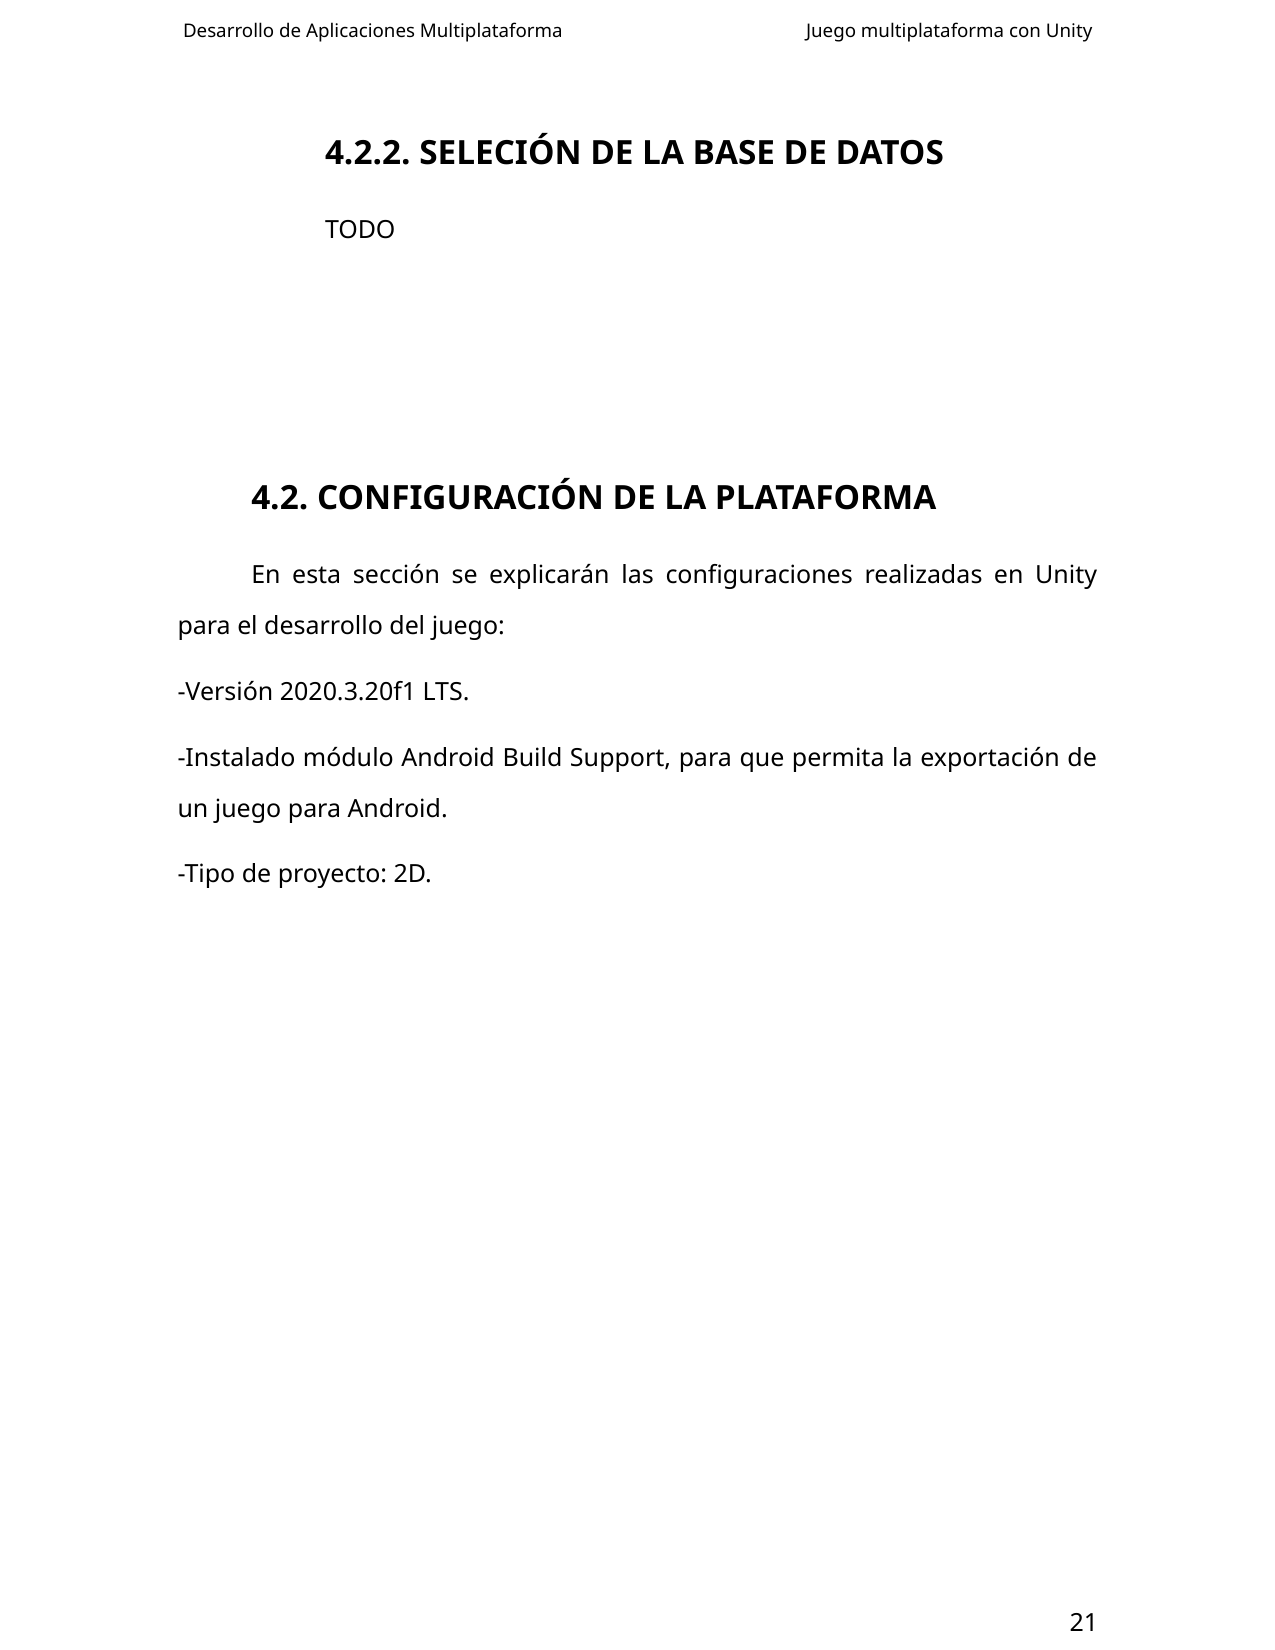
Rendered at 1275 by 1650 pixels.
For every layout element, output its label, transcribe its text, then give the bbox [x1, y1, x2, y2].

text 4.2. CONFIGURACIÓN DE LA PLATAFORMA [177, 474, 1098, 519]
text -Instalado módulo Android Build Support, para que permita la exportación de un juego para Android. [177, 739, 1098, 824]
text En esta sección se explicarán las configuraciones realizadas en Unity para el desarrollo del juego: [177, 557, 1098, 642]
text -Versión 2020.3.20f1 LTS. [177, 673, 1098, 708]
text TODO [177, 212, 1098, 246]
text -Tipo de proyecto: 2D. [177, 856, 1098, 890]
text 4.2.2. SELECIÓN DE LA BASE DE DATOS [177, 129, 1098, 174]
